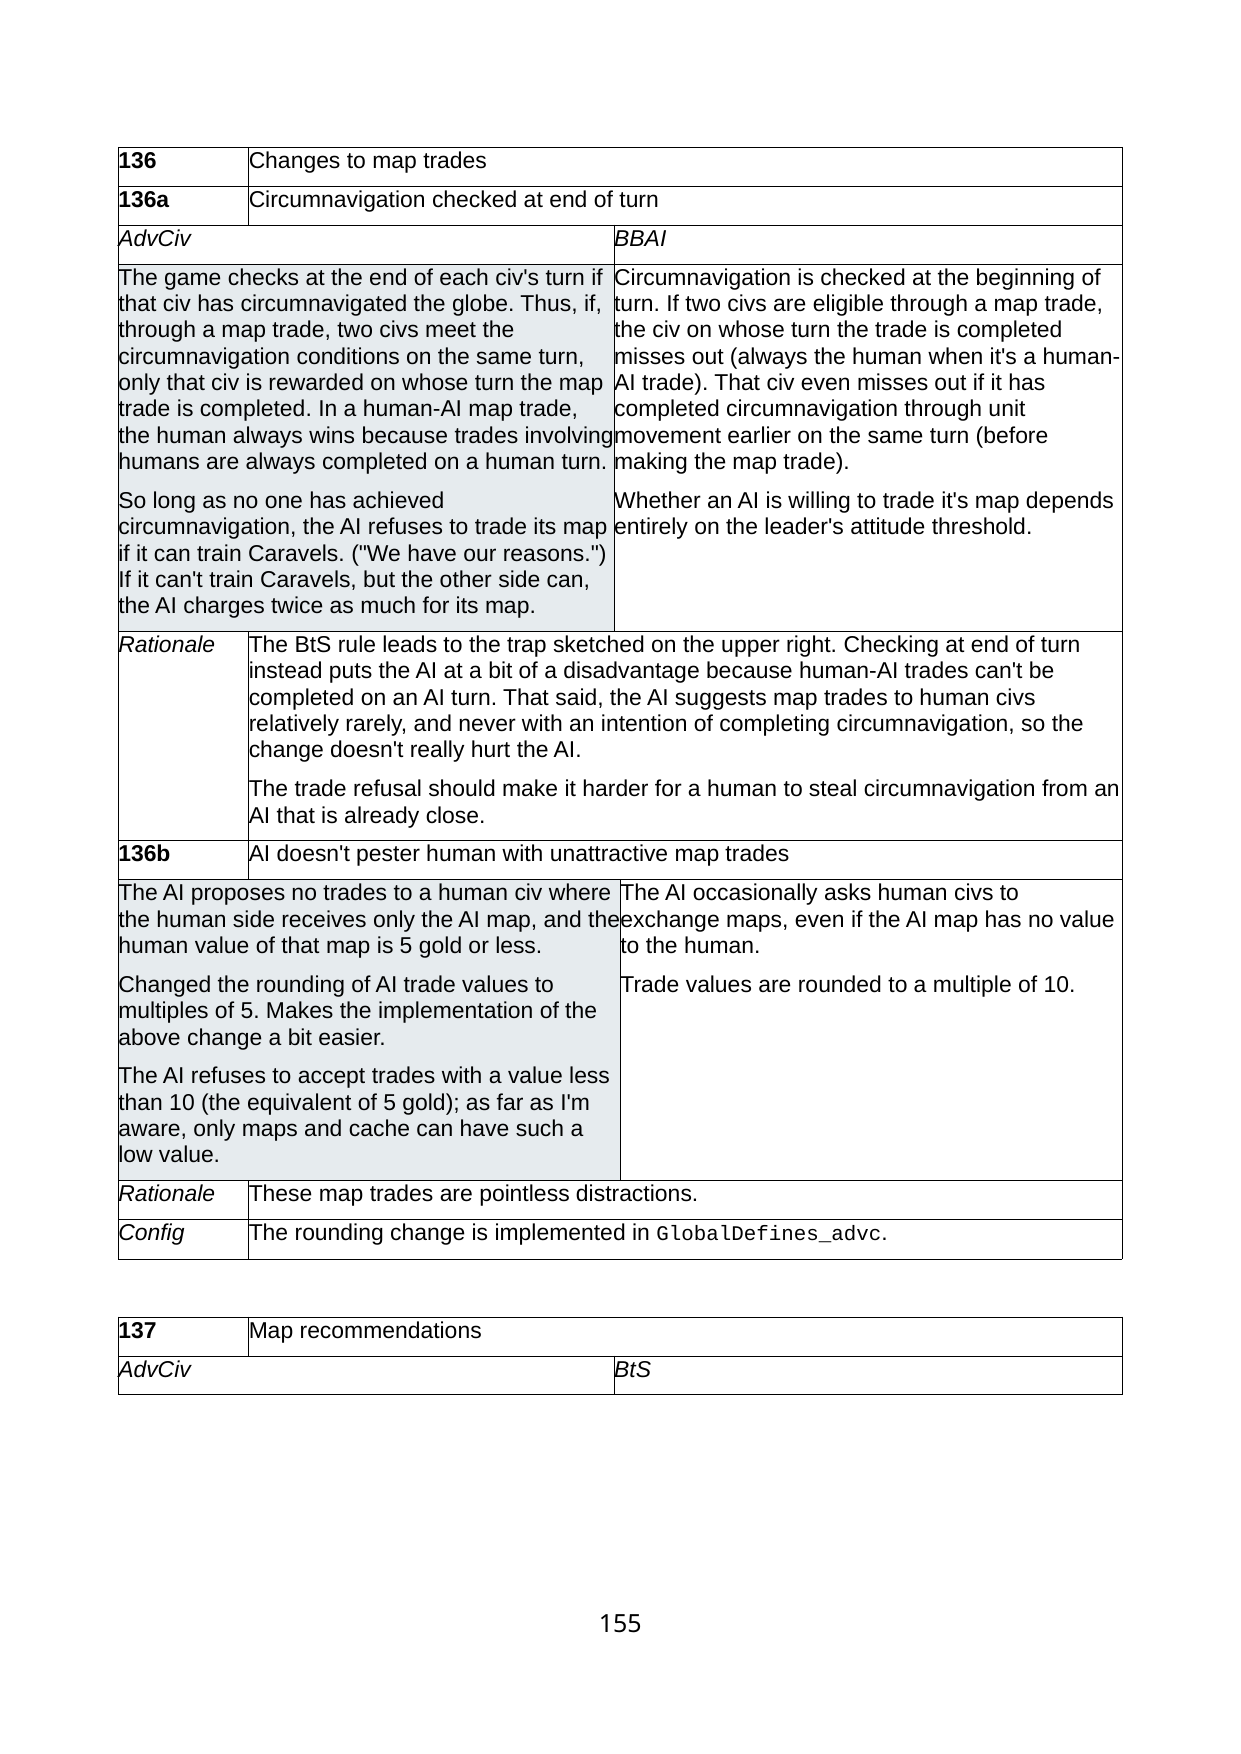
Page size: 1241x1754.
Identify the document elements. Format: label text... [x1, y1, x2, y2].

table_cell The AI proposes no trades to a human civ where the human side receives only the AI map, and the human value of that map is 5 gold or less. Changed the rounding of AI trade values to multiples of 5. Makes the implementation of the above change a bit easier. The AI refuses to accept trades with a value less than 10 (the equivalent of 5 gold); as far as I'm aware, only maps and cache can have such a low value. [119, 880, 620, 1180]
table_cell The AI occasionally asks human civs to exchange maps, even if the AI map has no value to the human. Trade values are rounded to a multiple of 10. [621, 880, 1122, 1180]
table_cell 136b [119, 841, 248, 879]
table_cell The rounding change is implemented in GlobalDefines_advc. [249, 1220, 1122, 1259]
table_cell Circumnavigation is checked at the beginning of turn. If two civs are eligible through a map trade, the civ on whose turn the trade is completed misses out (always the human when it's a human-AI trade). That civ even misses out if it has completed circumnavigation through unit movement earlier on the same turn (before making the map trade). Whether an AI is willing to trade it's map depends entirely on the leader's attitude threshold. [615, 265, 1122, 631]
table_header Map recommendations [249, 1318, 1122, 1356]
table_cell BtS [615, 1357, 1122, 1394]
table_cell AdvCiv [119, 226, 614, 263]
table_cell BBAI [615, 226, 1122, 263]
table_header 136 [119, 148, 248, 186]
table_header 137 [119, 1318, 248, 1356]
table_cell Rationale [119, 1181, 248, 1219]
table_cell 136a [119, 187, 248, 224]
table_cell Circumnavigation checked at end of turn [249, 187, 1122, 224]
table_cell Rationale [119, 632, 248, 840]
table_cell The game checks at the end of each civ's turn if that civ has circumnavigated the globe. Thus, if, through a map trade, two civs meet the circumnavigation conditions on the same turn, only that civ is rewarded on whose turn the map trade is completed. In a human-AI map trade, the human always wins because trades involving humans are always completed on a human turn. So long as no one has achieved circumnavigation, the AI refuses to trade its map if it can train Caravels. ("We have our reasons.") If it can't train Caravels, but the other side can, the AI charges twice as much for its map. [119, 265, 614, 631]
table_cell Config [119, 1220, 248, 1259]
table_cell These map trades are pointless distractions. [249, 1181, 1122, 1219]
table_cell The BtS rule leads to the trap sketched on the upper right. Checking at end of turn instead puts the AI at a bit of a disadvantage because human-AI trades can't be completed on an AI turn. That said, the AI suggests map trades to human civs relatively rarely, and never with an intention of completing circumnavigation, so the change doesn't really hurt the AI. The trade refusal should make it harder for a human to steal circumnavigation from an AI that is already close. [249, 632, 1122, 840]
table_cell AdvCiv [119, 1357, 614, 1394]
table_header Changes to map trades [249, 148, 1122, 186]
table_cell AI doesn't pester human with unattractive map trades [249, 841, 1122, 879]
